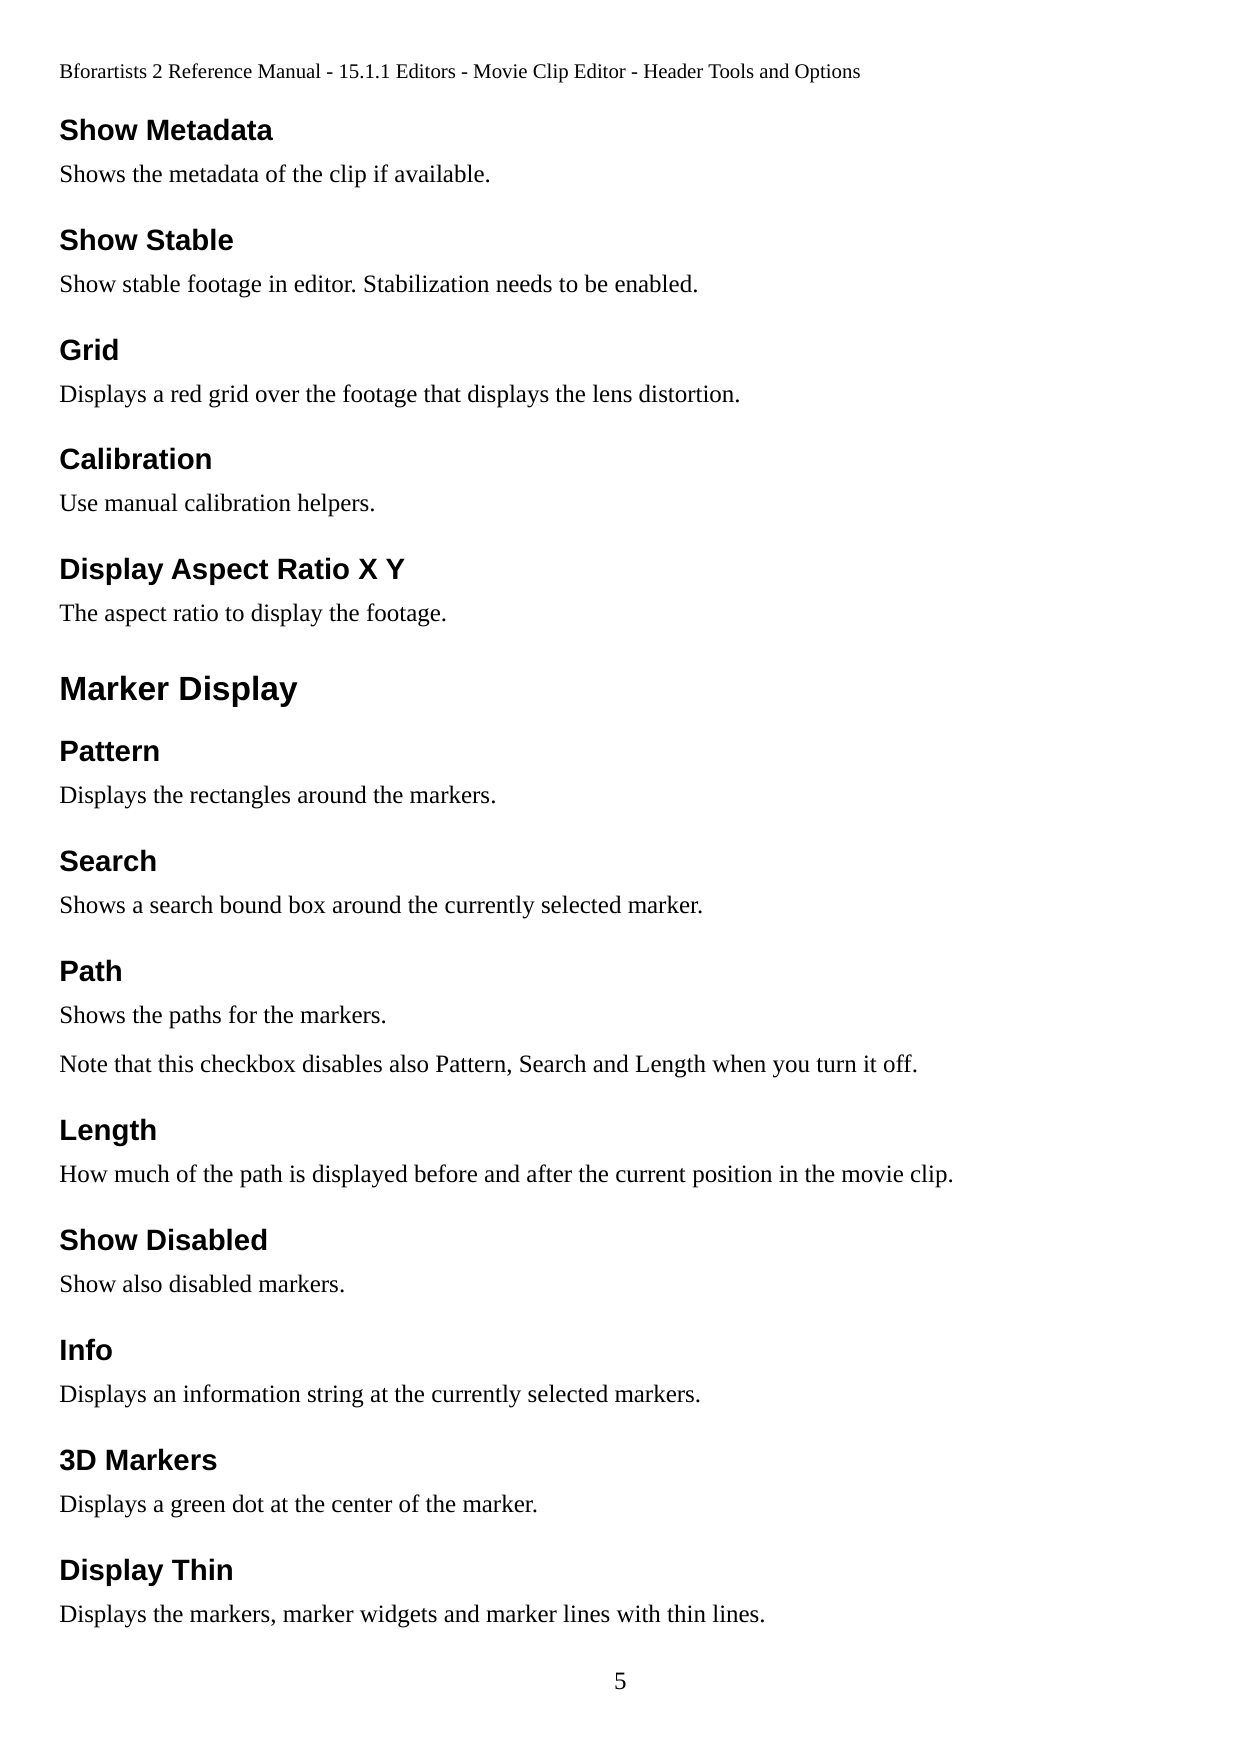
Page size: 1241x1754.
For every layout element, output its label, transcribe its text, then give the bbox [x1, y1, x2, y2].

subtitle Length [59, 1113, 1181, 1147]
subtitle Show Disabled [59, 1223, 1181, 1256]
subtitle Display Aspect Ratio X Y [59, 552, 1181, 586]
text Shows a search bound box around the currently selected marker. [59, 890, 1181, 919]
subtitle Path [59, 954, 1181, 988]
text Use manual calibration helpers. [59, 488, 1181, 517]
subtitle Pattern [59, 734, 1181, 768]
text Shows the metadata of the clip if available. [59, 159, 1181, 188]
subtitle Marker Display [59, 668, 1181, 707]
text Shows the paths for the markers. [59, 1000, 1181, 1029]
text Displays the rectangles around the markers. [59, 780, 1181, 809]
subtitle Search [59, 844, 1181, 878]
text The aspect ratio to display the footage. [59, 598, 1181, 627]
text Displays the markers, marker widgets and marker lines with thin lines. [59, 1599, 1181, 1627]
subtitle Show Metadata [59, 113, 1181, 146]
subtitle Calibration [59, 442, 1181, 476]
text Note that this checkbox disables also Pattern, Search and Length when you turn it off. [59, 1049, 1181, 1078]
text Displays an information string at the currently selected markers. [59, 1379, 1181, 1408]
text Show stable footage in editor. Stabilization needs to be enabled. [59, 269, 1181, 297]
subtitle Info [59, 1333, 1181, 1366]
subtitle 3D Markers [59, 1442, 1181, 1476]
text Displays a red grid over the footage that displays the lens distortion. [59, 379, 1181, 407]
text How much of the path is displayed before and after the current position in the movie clip. [59, 1159, 1181, 1188]
text Show also disabled markers. [59, 1269, 1181, 1298]
subtitle Show Stable [59, 222, 1181, 256]
subtitle Grid [59, 332, 1181, 366]
subtitle Display Thin [59, 1552, 1181, 1586]
text Displays a green dot at the center of the marker. [59, 1489, 1181, 1517]
